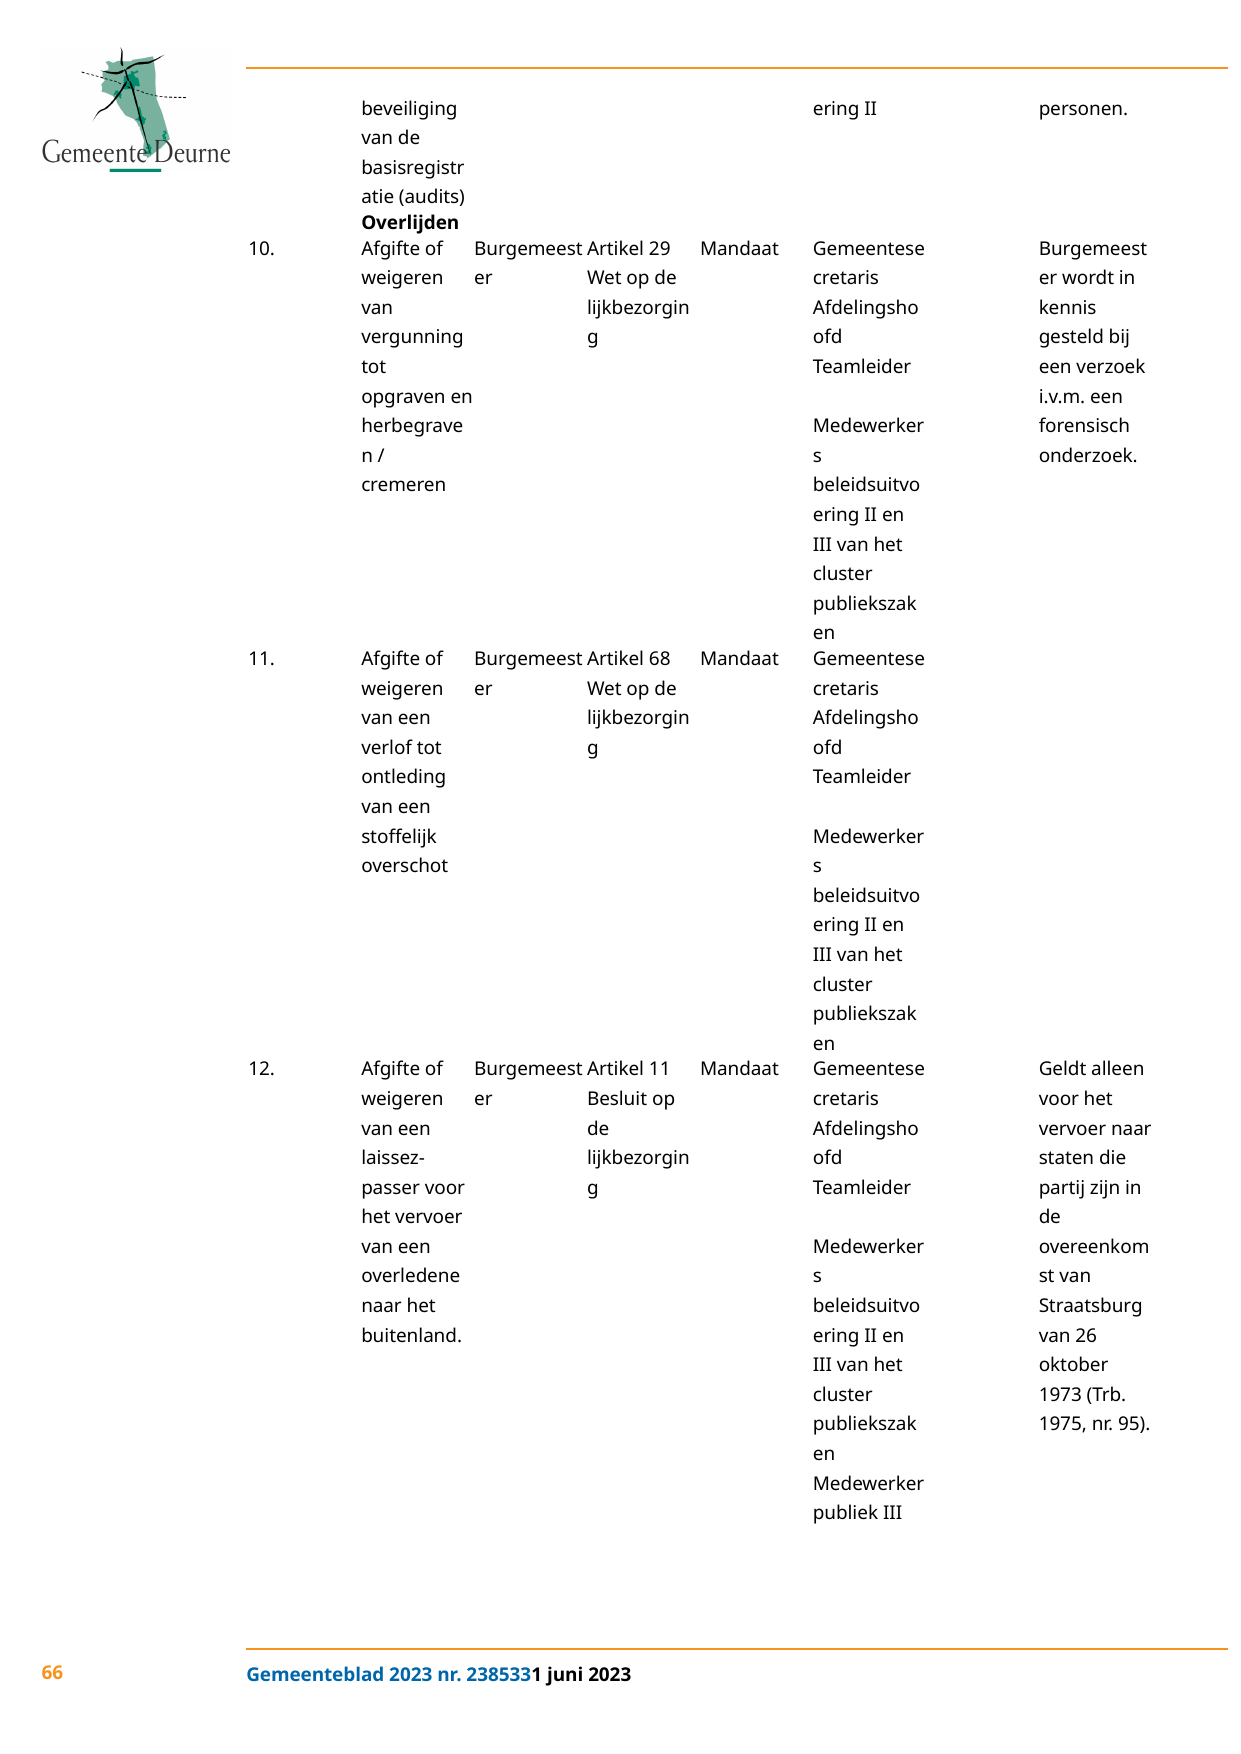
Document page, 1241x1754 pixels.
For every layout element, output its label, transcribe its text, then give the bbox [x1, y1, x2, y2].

table_cell Burgemeester [474, 645, 587, 1056]
table_cell [587, 95, 700, 209]
table_cell [926, 235, 1038, 645]
table_cell Geldt alleen voor het vervoer naar staten die partij zijn in de overeenkomst van Straatsburg van 26 oktober 1973 (Trb. 1975, nr. 95). [1039, 1056, 1152, 1525]
table_cell Mandaat [700, 235, 813, 645]
table_cell personen. [1039, 95, 1152, 209]
table_cell 11. [248, 645, 361, 1056]
table_cell [1039, 645, 1152, 1056]
table_cell Artikel 68 Wet op de lijkbezorging [587, 645, 700, 1056]
table_cell Gemeentesecretaris Afdelingshoofd Teamleider Medewerkers beleidsuitvoering II en III van het cluster publiekszaken Medewerker publiek III [813, 1056, 926, 1525]
table_cell Afgifte of weigeren van een laissez-passer voor het vervoer van een overledene naar het buitenland. [361, 1056, 474, 1525]
picture [41, 47, 231, 172]
table_cell beveiliging van de basisregistratie (audits) [361, 95, 474, 209]
table_cell Burgemeester [474, 235, 587, 645]
table_cell Gemeentesecretaris Afdelingshoofd Teamleider Medewerkers beleidsuitvoering II en III van het cluster publiekszaken [813, 235, 926, 645]
table_cell Gemeentesecretaris Afdelingshoofd Teamleider Medewerkers beleidsuitvoering II en III van het cluster publiekszaken [813, 645, 926, 1056]
table_cell [926, 645, 1038, 1056]
table_cell Mandaat [700, 1056, 813, 1525]
table_cell Overlijden [361, 209, 1152, 235]
table_cell ering II [813, 95, 926, 209]
table_cell Burgemeester [474, 1056, 587, 1525]
table_cell Artikel 29 Wet op de lijkbezorging [587, 235, 700, 645]
table_cell Burgemeester wordt in kennis gesteld bij een verzoek i.v.m. een forensisch onderzoek. [1039, 235, 1152, 645]
table_cell Afgifte of weigeren van vergunning tot opgraven en herbegraven / cremeren [361, 235, 474, 645]
table_cell 12. [248, 1056, 361, 1525]
table_cell Artikel 11 Besluit op de lijkbezorging [587, 1056, 700, 1525]
table_cell [248, 95, 361, 209]
table_cell [474, 95, 587, 209]
table_cell Afgifte of weigeren van een verlof tot ontleding van een stoffelijk overschot [361, 645, 474, 1056]
table_cell 10. [248, 235, 361, 645]
table_cell [926, 95, 1038, 209]
table_cell [926, 1056, 1038, 1525]
table_cell [248, 209, 361, 235]
table_cell Mandaat [700, 645, 813, 1056]
table_cell [700, 95, 813, 209]
